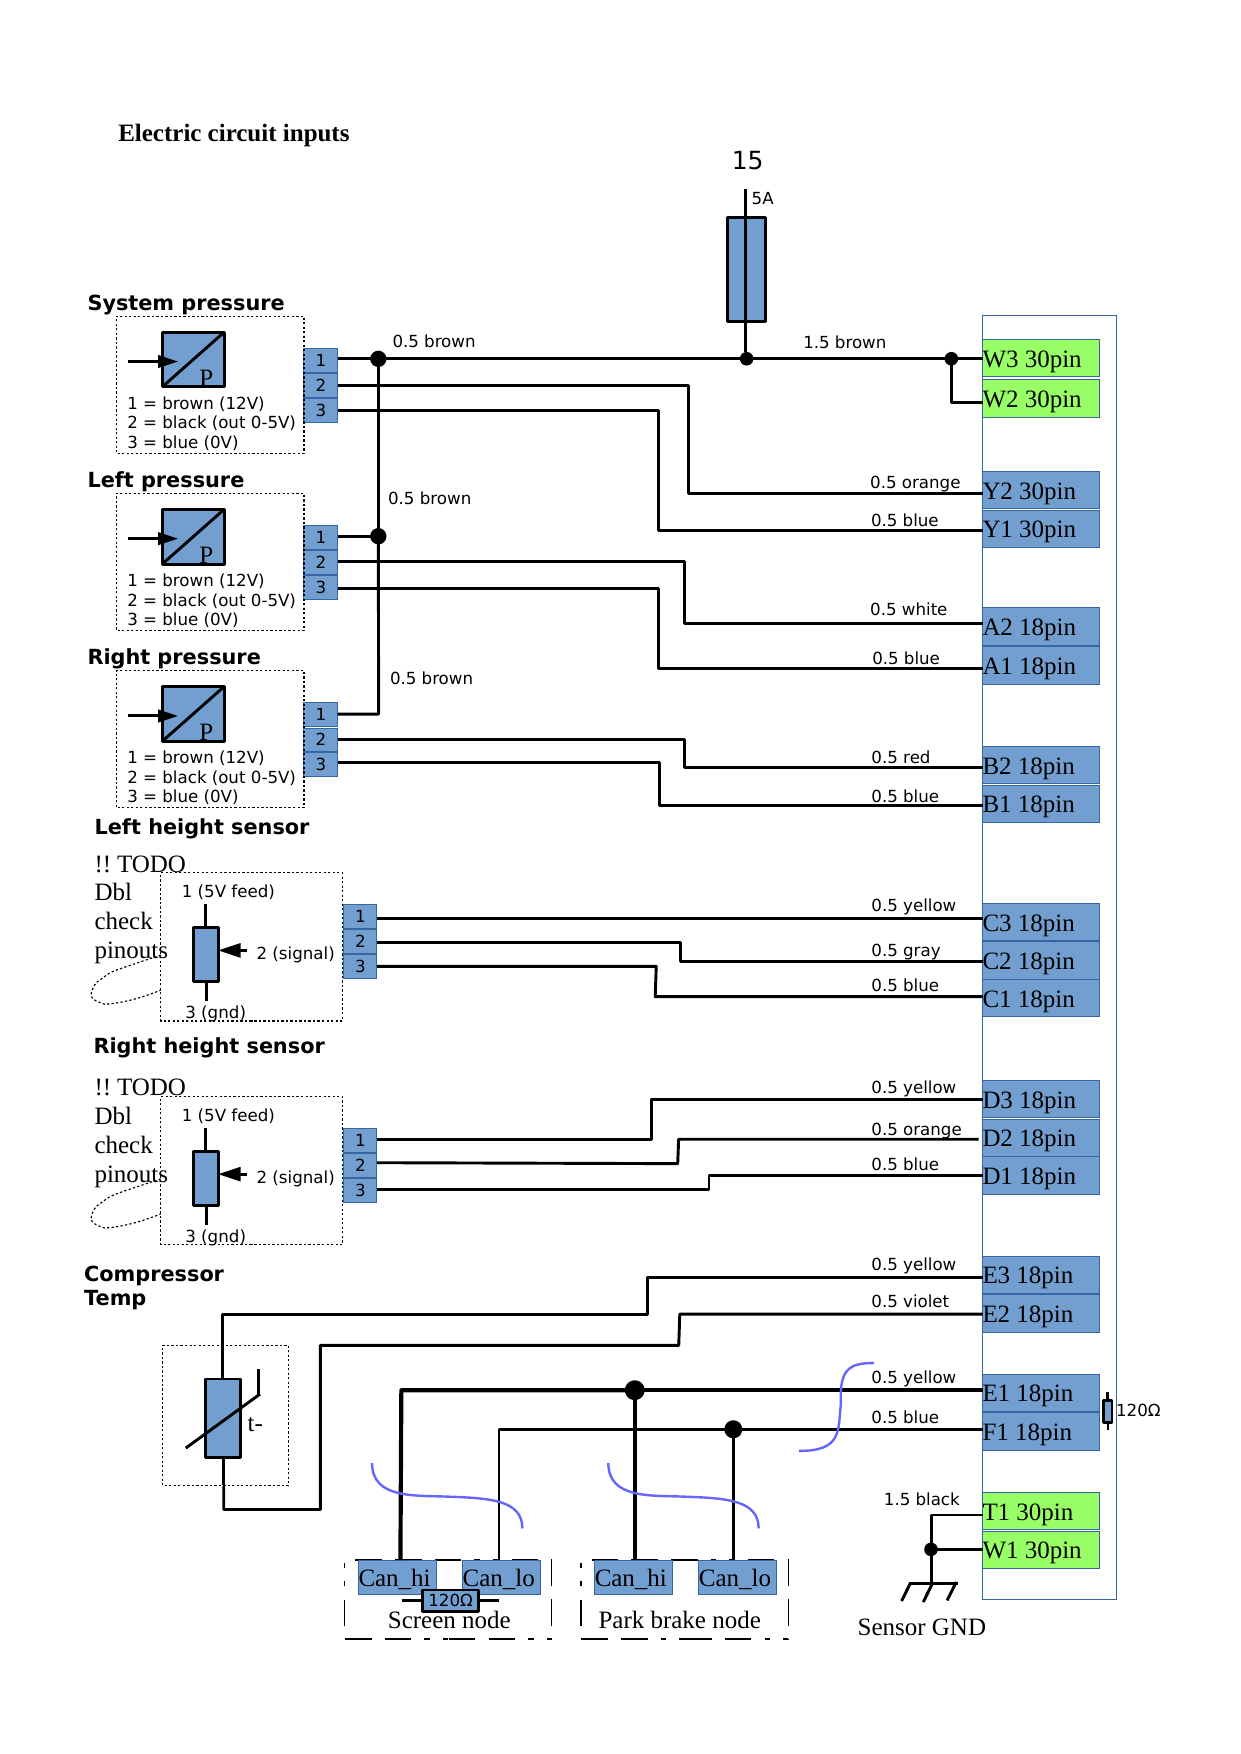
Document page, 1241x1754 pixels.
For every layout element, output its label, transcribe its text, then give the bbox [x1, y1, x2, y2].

text Electric circuit inputs [118, 118, 1122, 147]
